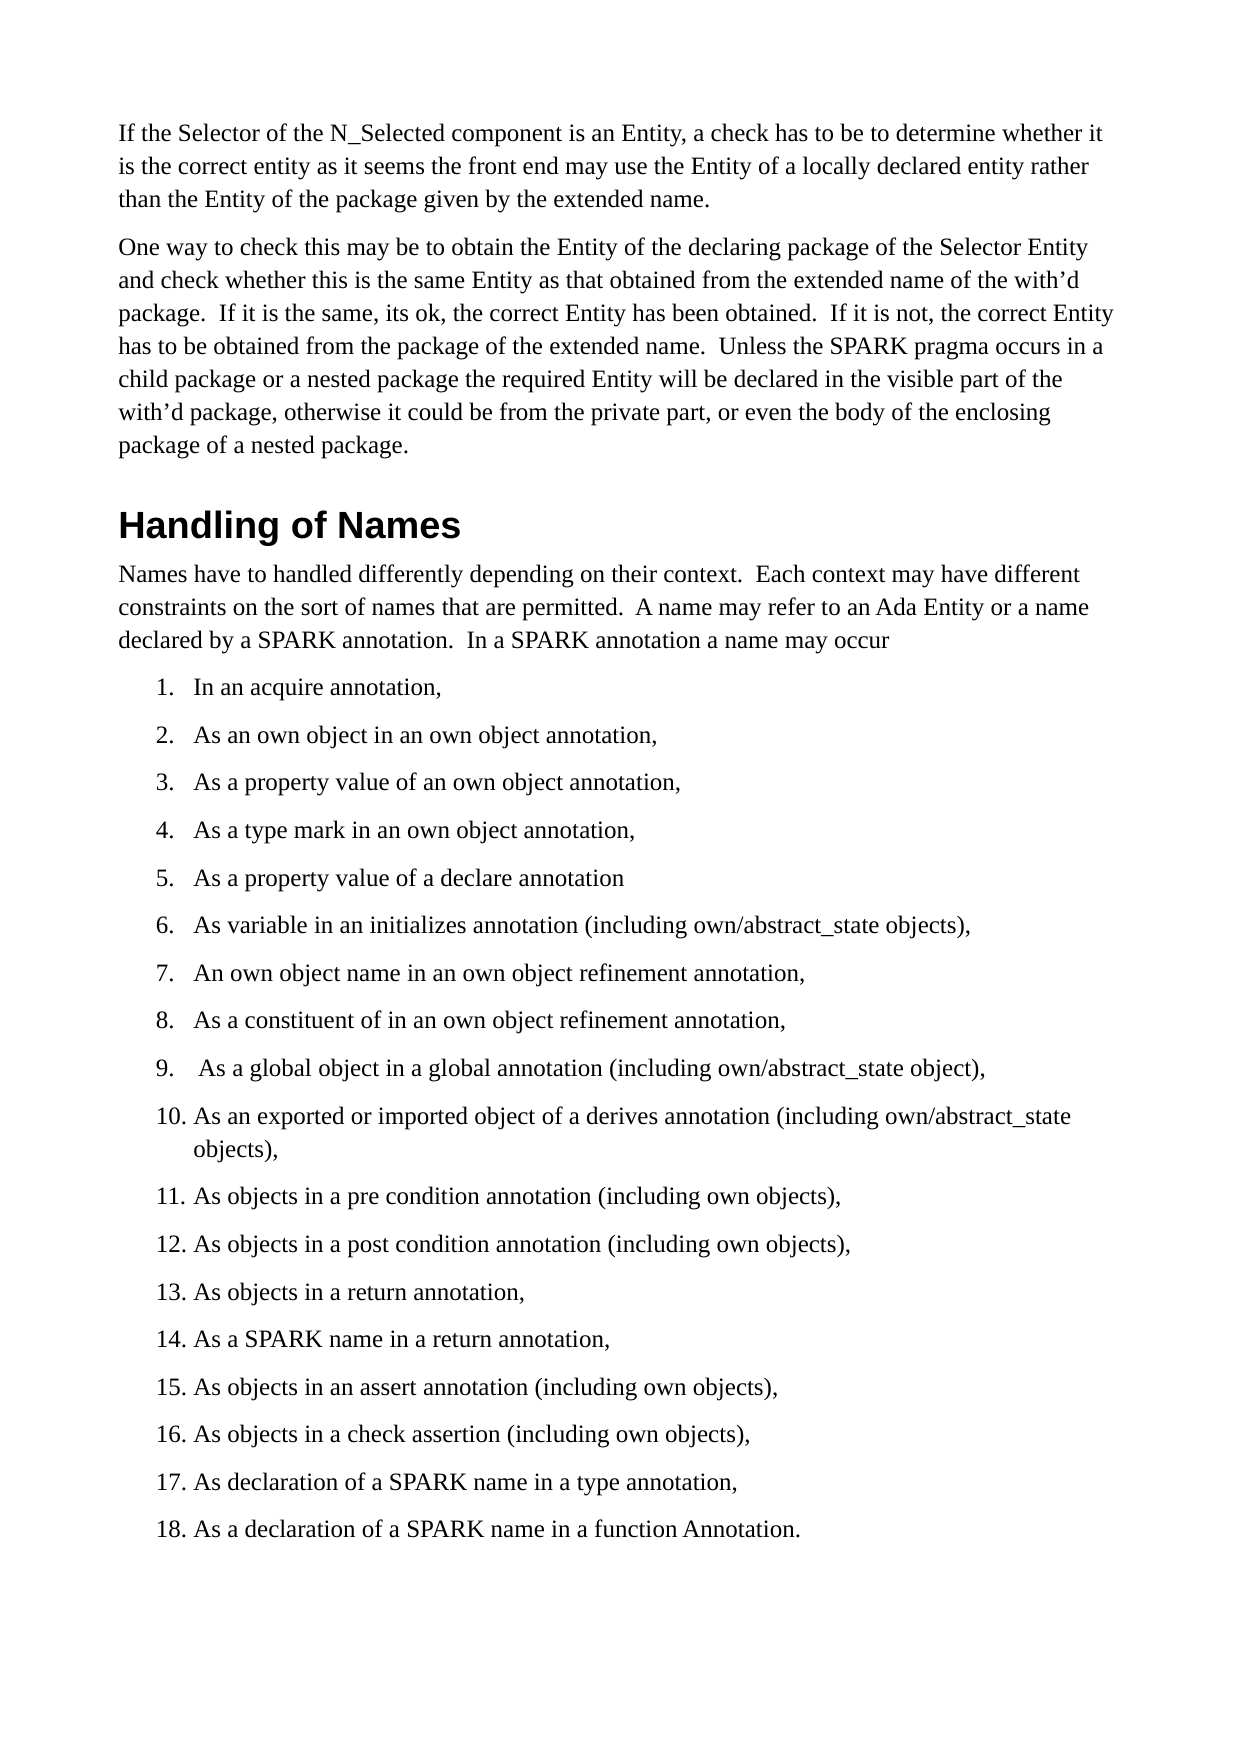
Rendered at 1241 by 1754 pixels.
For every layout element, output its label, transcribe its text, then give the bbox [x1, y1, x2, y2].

list As an own object in an own object annotation, [156, 720, 1122, 749]
list As objects in a return annotation, [156, 1277, 1122, 1305]
list As objects in an assert annotation (including own objects), [156, 1372, 1122, 1401]
list As a property value of a declare annotation [156, 863, 1122, 891]
list As objects in a pre condition annotation (including own objects), [156, 1181, 1122, 1210]
text Names have to handled differently depending on their context. Each context may have different constraints on the sort of names that are permitted. A name may refer to an Ada Entity or a name declared by a SPARK annotation. In a SPARK annotation a name may occur [118, 559, 1122, 653]
list As a declaration of a SPARK name in a function Annotation. [156, 1514, 1122, 1543]
list As a SPARK name in a return annotation, [156, 1324, 1122, 1353]
list As variable in an initializes annotation (including own/abstract_state objects), [156, 910, 1122, 939]
list An own object name in an own object refinement annotation, [156, 958, 1122, 987]
list As declaration of a SPARK name in a type annotation, [156, 1467, 1122, 1496]
list As an exported or imported object of a derives annotation (including own/abstract_state objects), [156, 1101, 1122, 1162]
list As a constituent of in an own object refinement annotation, [156, 1006, 1122, 1034]
list As objects in a post condition annotation (including own objects), [156, 1229, 1122, 1258]
text One way to check this may be to obtain the Entity of the declaring package of the Selector Entity and check whether this is the same Entity as that obtained from the extended name of the with’d package. If it is the same, its ok, the correct Entity has been obtained. If it is not, the correct Entity has to be obtained from the package of the extended name. Unless the SPARK pragma occurs in a child package or a nested package the required Entity will be declared in the visible part of the with’d package, otherwise it could be from the private part, or even the body of the enclosing package of a nested package. [118, 232, 1122, 459]
list As a property value of an own object annotation, [156, 767, 1122, 796]
subtitle Handling of Names [118, 502, 1122, 546]
list As a global object in a global annotation (including own/abstract_state object), [156, 1053, 1122, 1082]
list As a type mark in an own object annotation, [156, 815, 1122, 844]
text If the Selector of the N_Selected component is an Entity, a check has to be to determine whether it is the correct entity as it seems the front end may use the Entity of a locally declared entity rather than the Entity of the package given by the extended name. [118, 118, 1122, 213]
list As objects in a check assertion (including own objects), [156, 1419, 1122, 1448]
list In an acquire annotation, [156, 672, 1122, 701]
